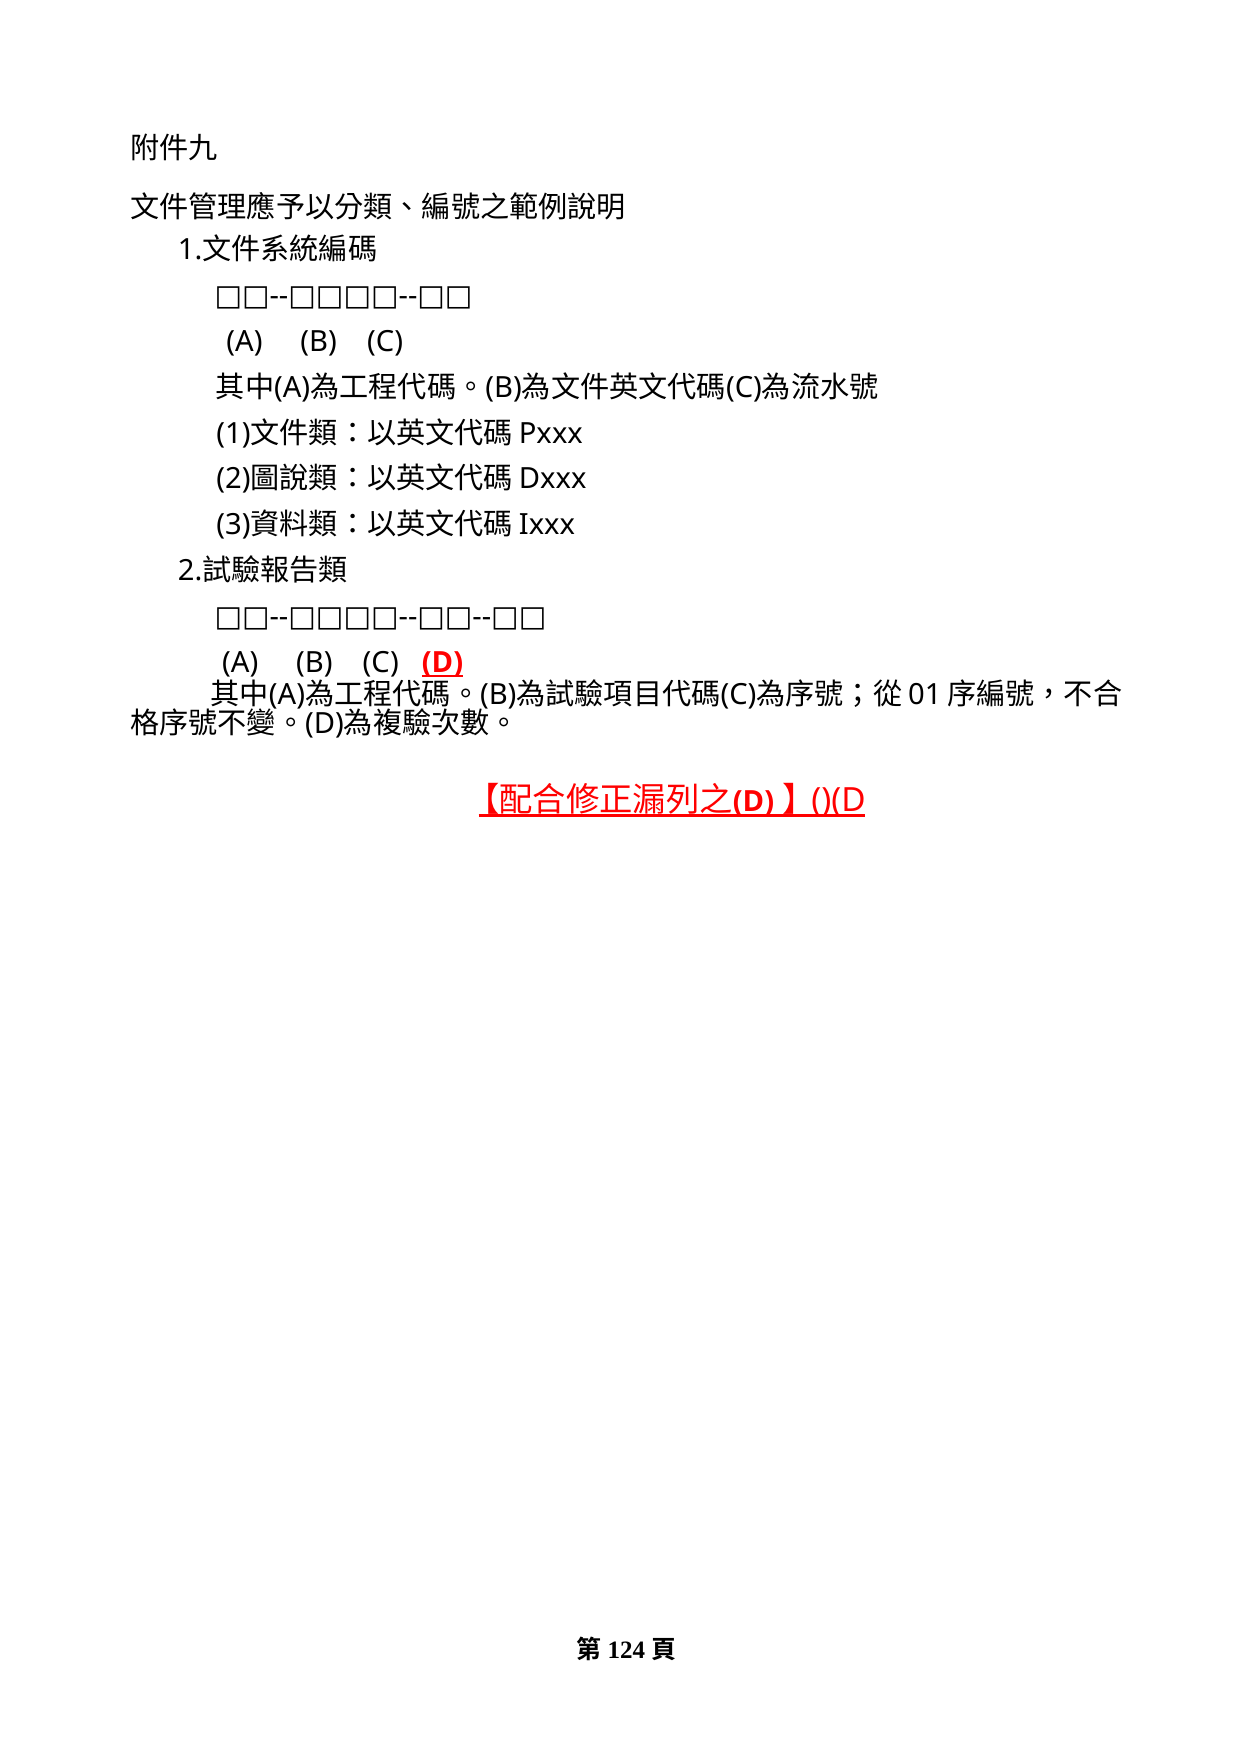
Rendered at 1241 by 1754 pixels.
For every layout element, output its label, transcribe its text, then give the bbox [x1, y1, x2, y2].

text (2)圖說類：以英文代碼Dxxx [216, 452, 1122, 498]
text 1.文件系統編碼 [178, 223, 1122, 269]
text (3)資料類：以英文代碼Ixxx [216, 498, 1122, 544]
text (A) (B) (C) (D) [214, 636, 1122, 681]
text 2.試驗報告類 [178, 544, 1122, 590]
text 文件管理應予以分類、編號之範例說明 [130, 194, 1122, 223]
text 其中(A)為工程代碼。(B)為文件英文代碼(C)為流水號 [209, 361, 1122, 406]
text 附件九 [130, 136, 1122, 165]
text 其中(A)為工程代碼。(B)為試驗項目代碼(C)為序號；從01序編號，不合格序號不變。(D)為複驗次數。 [130, 681, 1122, 740]
text (A) (B) (C) [226, 315, 1122, 361]
text □□--□□□□--□□ [214, 269, 1122, 315]
text □□--□□□□--□□--□□ [214, 590, 1122, 636]
text (1)文件類：以英文代碼Pxxx [216, 406, 1122, 452]
text 【配合修正漏列之(D) 】 ()(D)) [478, 773, 865, 814]
